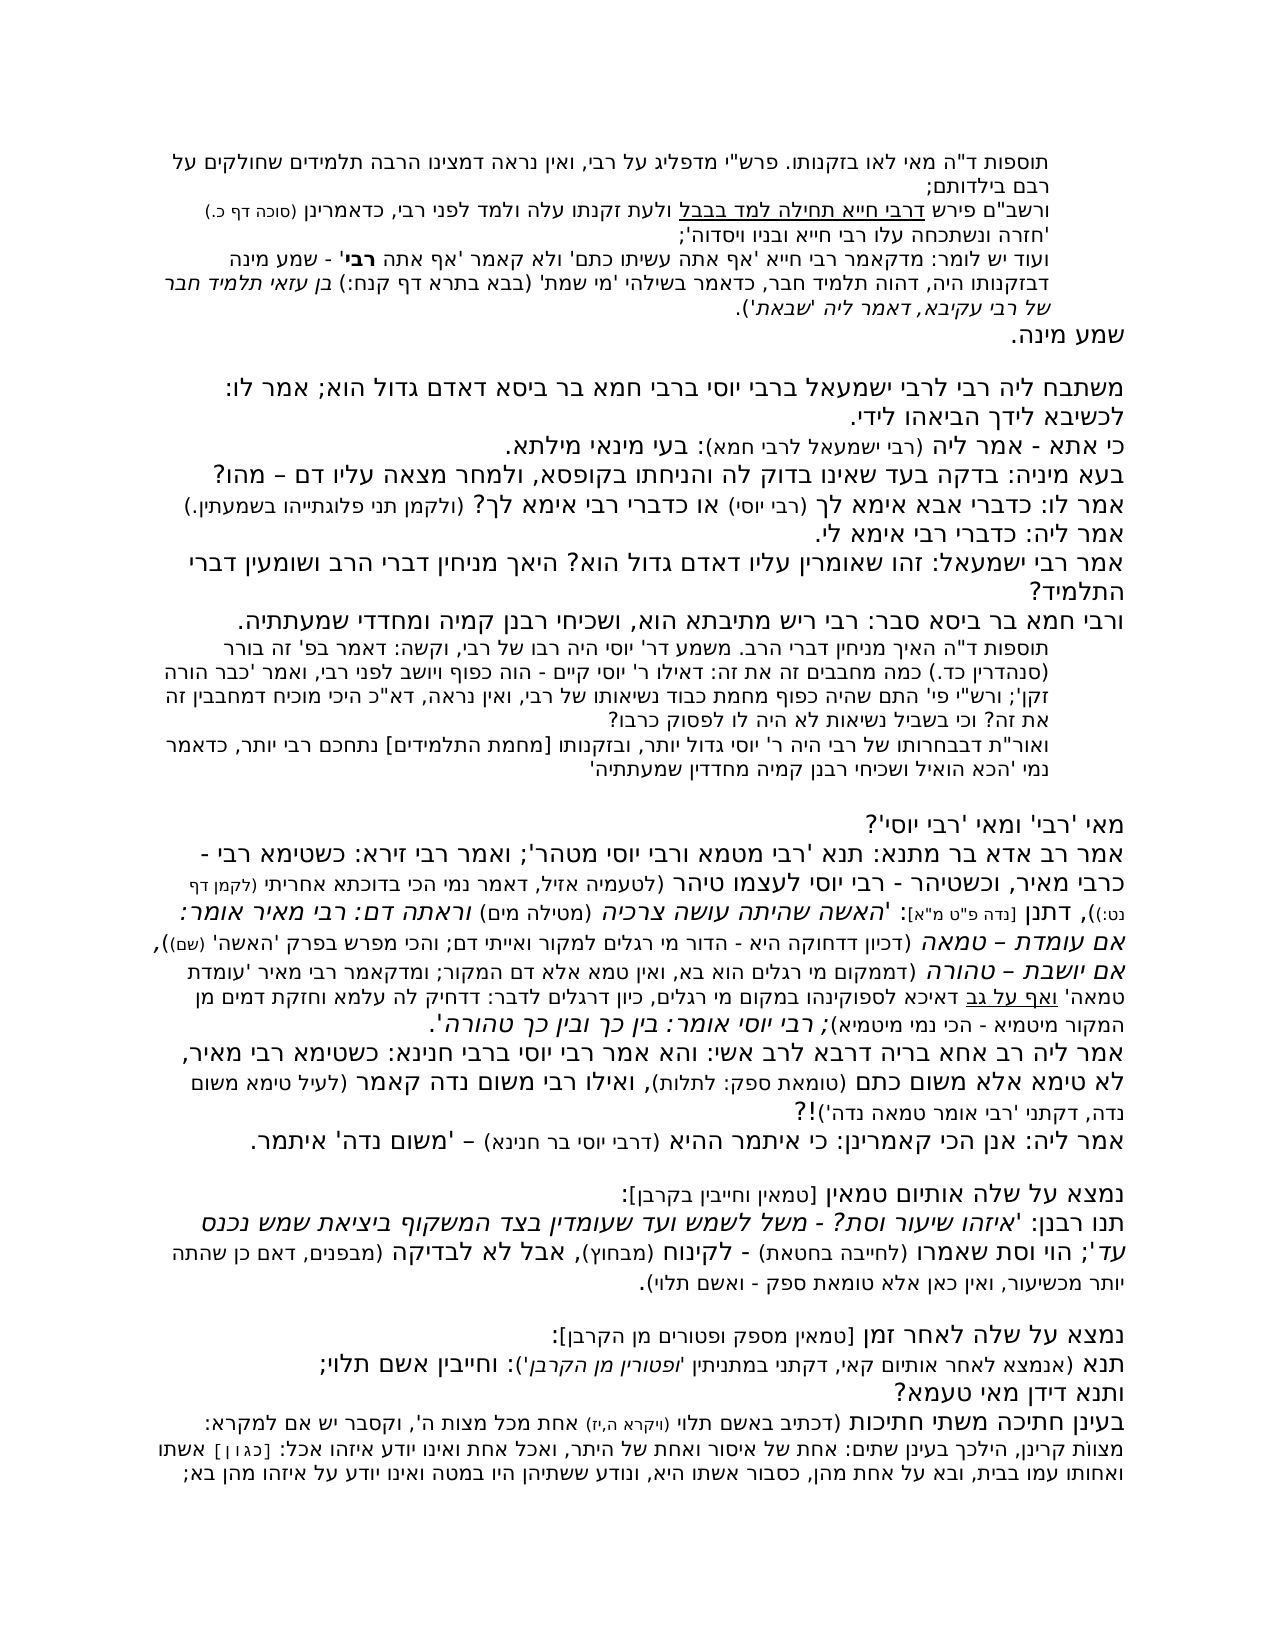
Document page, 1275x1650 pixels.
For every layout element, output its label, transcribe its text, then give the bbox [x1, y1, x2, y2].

text ואור"ת דבבחרותו של רבי היה ר' יוסי גדול יותר, ובזקנותו [מחמת התלמידים] נתחכם רבי יותר, כדאמר נמי 'הכא הואיל ושכיחי רבנן קמיה מחדדין שמעתתיה' [150, 733, 1050, 781]
text בעא מיניה: בדקה בעד שאינו בדוק לה והניחתו בקופסא, ולמחר מצאה עליו דם – מהו? [150, 461, 1125, 490]
text כי אתא - אמר ליה (רבי ישמעאל לרבי חמא): בעי מינאי מילתא. [150, 431, 1125, 461]
text ותנא דידן מאי טעמא? [150, 1378, 1125, 1407]
text תוספות ד"ה מאי לאו בזקנותו. פרש"י מדפליג על רבי, ואין נראה דמצינו הרבה תלמידים שחולקים על רבם בילדותם; [150, 150, 1050, 198]
text אמר ליה: אנן הכי קאמרינן: כי איתמר ההיא (דרבי יוסי בר חנינא) – 'משום נדה' איתמר. [150, 1126, 1125, 1155]
text תוספות ד"ה האיך מניחין דברי הרב. משמע דר' יוסי היה רבו של רבי, וקשה: דאמר בפ' זה בורר (סנהדרין כד.) כמה מחבבים זה את זה: דאילו ר' יוסי קיים - הוה כפוף ויושב לפני רבי, ואמר 'כבר הורה זקן'; ורש"י פי' התם שהיה כפוף מחמת כבוד נשיאותו של רבי, ואין נראה, דא"כ היכי מוכיח דמחבבין זה את זה? וכי בשביל נשיאות לא היה לו לפסוק כרבו? [150, 636, 1050, 733]
text נמצא על שלה אותיום טמאין [טמאין וחייבין בקרבן]: [150, 1179, 1125, 1208]
text נמצא על שלה לאחר זמן [טמאין מספק ופטורים מן הקרבן]: [150, 1320, 1125, 1349]
text אמר רב אדא בר מתנא: תנא 'רבי מטמא ורבי יוסי מטהר'; ואמר רבי זירא: כשטימא רבי - כרבי מאיר, וכשטיהר - רבי יוסי לעצמו טיהר (לטעמיה אזיל, דאמר נמי הכי בדוכתא אחריתי (לקמן דף נט:)), דתנן [נדה פ"ט מ"א]: 'האשה שהיתה עושה צרכיה (מטילה מים) וראתה דם: רבי מאיר אומר: אם עומדת – טמאה (דכיון דדחוקה היא - הדור מי רגלים למקור ואייתי דם; והכי מפרש בפרק 'האשה' (שם)), אם יושבת – טהורה (דממקום מי רגלים הוא בא, ואין טמא אלא דם המקור; ומדקאמר רבי מאיר 'עומדת טמאה' ואף על גב דאיכא לספוקינהו במקום מי רגלים, כיון דרגלים לדבר: דדחיק לה עלמא וחזקת דמים מן המקור מיטמיא - הכי נמי מיטמיא); רבי יוסי אומר: בין כך ובין כך טהורה'. [150, 839, 1125, 1038]
text מאי 'רבי' ומאי 'רבי יוסי'? [150, 810, 1125, 839]
text אמר לו: כדברי אבא אימא לך (רבי יוסי) או כדברי רבי אימא לך? (ולקמן תני פלוגתייהו בשמעתין.) [150, 490, 1125, 519]
text תנא (אנמצא לאחר אותיום קאי, דקתני במתניתין 'ופטורין מן הקרבן'): וחייבין אשם תלוי; [150, 1349, 1125, 1378]
text ורבי חמא בר ביסא סבר: רבי ריש מתיבתא הוא, ושכיחי רבנן קמיה ומחדדי שמעתתיה. [150, 606, 1125, 636]
text תנו רבנן: 'איזהו שיעור וסת? - משל לשמש ועד שעומדין בצד המשקוף ביציאת שמש נכנס עד'; הוי וסת שאמרו (לחייבה בחטאת) - לקינוח (מבחוץ), אבל לא לבדיקה (מבפנים, דאם כן שהתה יותר מכשיעור, ואין כאן אלא טומאת ספק - ואשם תלוי). [150, 1208, 1125, 1296]
text אמר רבי ישמעאל: זהו שאומרין עליו דאדם גדול הוא? היאך מניחין דברי הרב ושומעין דברי התלמיד? [150, 548, 1125, 606]
text אמר ליה רב אחא בריה דרבא לרב אשי: והא אמר רבי יוסי ברבי חנינא: כשטימא רבי מאיר, לא טימא אלא משום כתם (טומאת ספק: לתלות), ואילו רבי משום נדה קאמר (לעיל טימא משום נדה, דקתני 'רבי אומר טמאה נדה')!? [150, 1038, 1125, 1126]
text משתבח ליה רבי לרבי ישמעאל ברבי יוסי ברבי חמא בר ביסא דאדם גדול הוא; אמר לו: לכשיבא לידך הביאהו לידי. [150, 373, 1125, 431]
text ועוד יש לומר: מדקאמר רבי חייא 'אף אתה עשיתו כתם' ולא קאמר 'אף אתה רבי' - שמע מינה דבזקנותו היה, דהוה תלמיד חבר, כדאמר בשילהי 'מי שמת' (בבא בתרא דף קנח:) בן עזאי תלמיד חבר של רבי עקיבא, דאמר ליה 'שבאת'). [150, 247, 1050, 320]
text אמר ליה: כדברי רבי אימא לי. [150, 519, 1125, 548]
text בעינן חתיכה משתי חתיכות (דכתיב באשם תלוי (ויקרא ה,יז) אחת מכל מצות ה', וקסבר יש אם למקרא: מצווֹת קרינן, הילכך בעינן שתים: אחת של איסור ואחת של היתר, ואכל אחת ואינו יודע איזהו אכל: [כגון] אשתו ואחותו עמו בבית, ובא על אחת מהן, כסבור אשתו היא, ונודע ששתיהן היו במטה ואינו יודע על איזהו מהן בא; [150, 1407, 1125, 1485]
text ורשב"ם פירש דרבי חייא תחילה למד בבבל ולעת זקנתו עלה ולמד לפני רבי, כדאמרינן (סוכה דף כ.) 'חזרה ונשתכחה עלו רבי חייא ובניו ויסדוה'; [150, 198, 1050, 247]
text שמע מינה. [150, 320, 1125, 349]
